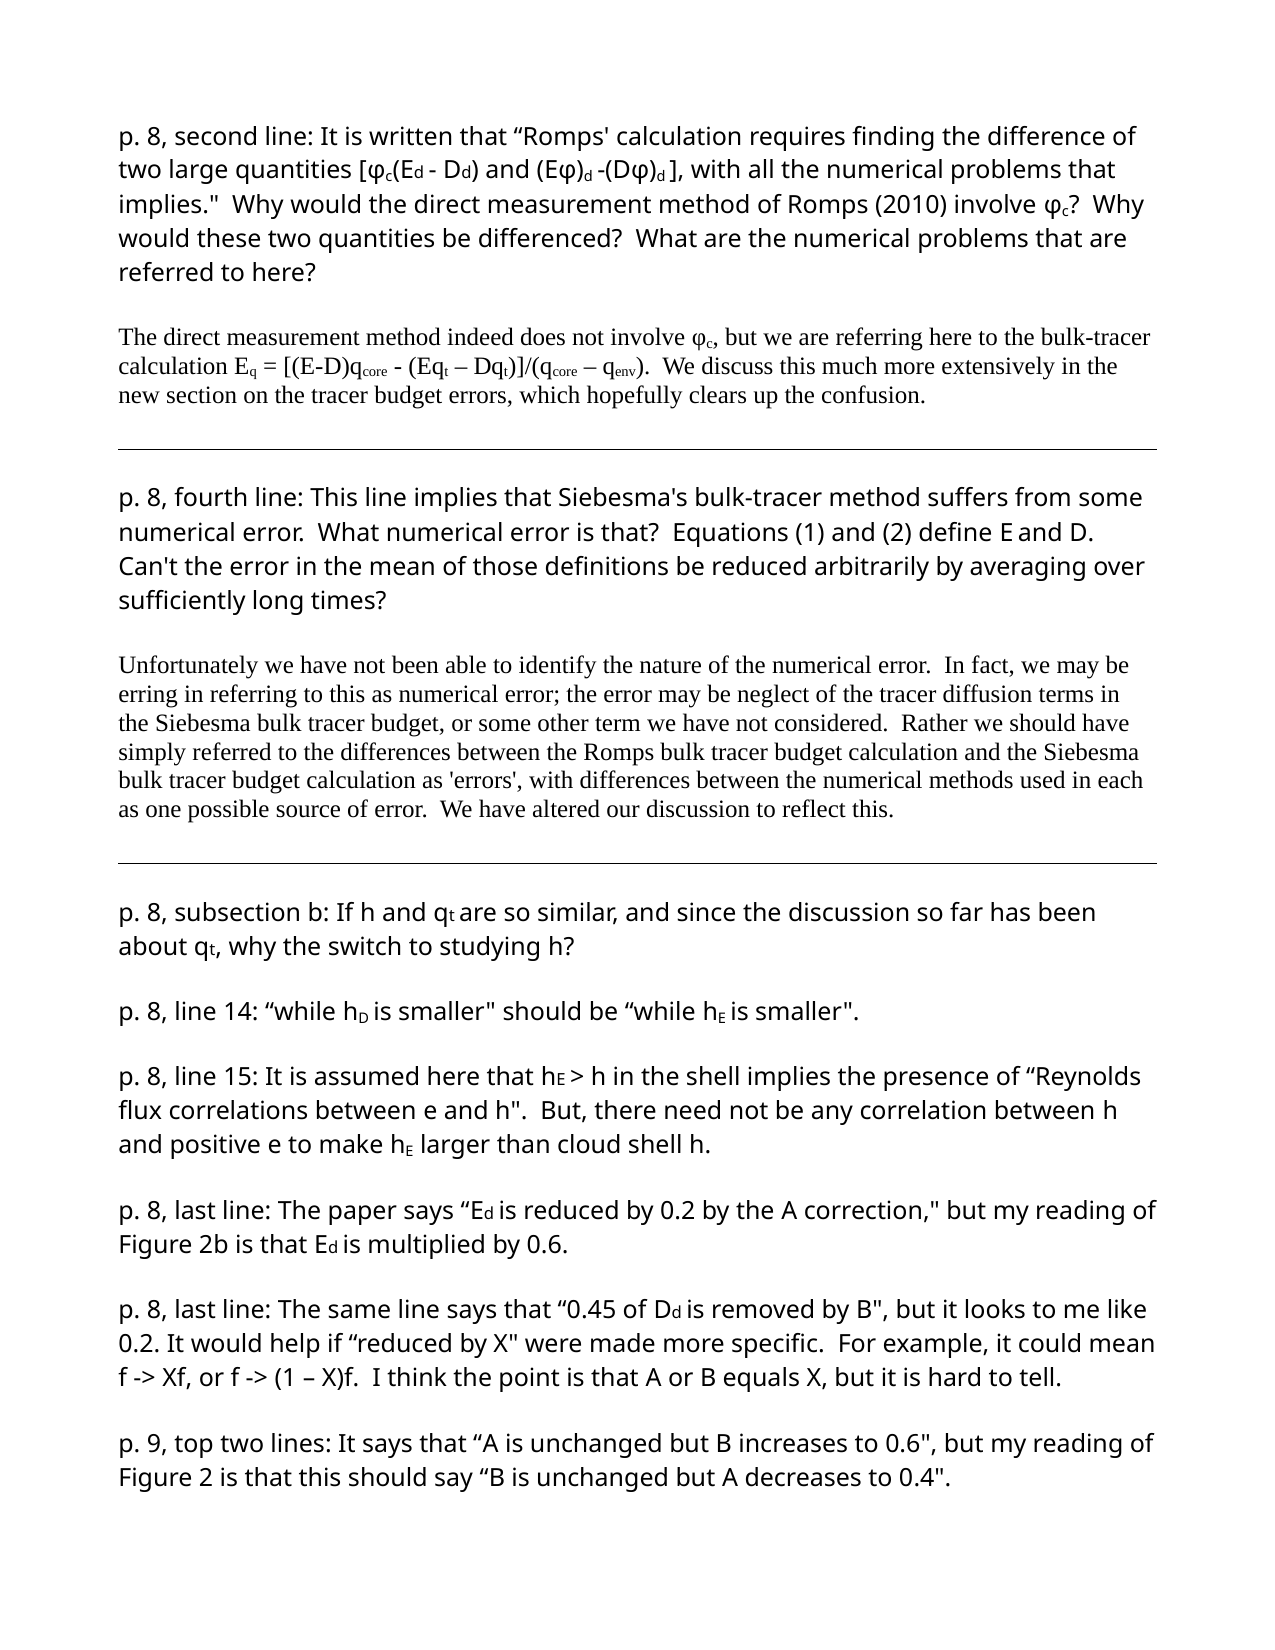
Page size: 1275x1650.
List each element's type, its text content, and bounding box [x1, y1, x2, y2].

text p. 8, last line: The same line says that “0.45 of Dd is removed by B", but it looks to me like 0.2. It would help if “reduced by X" were made more specific. For example, it could mean f -> Xf, or f -> (1 – X)f. I think the point is that A or B equals X, but it is hard to tell. [118, 1292, 1157, 1394]
text p. 9, top two lines: It says that “A is unchanged but B increases to 0.6", but my reading of Figure 2 is that this should say “B is unchanged but A decreases to 0.4". [118, 1425, 1157, 1493]
text Unfortunately we have not been able to identify the nature of the numerical error. In fact, we may be erring in referring to this as numerical error; the error may be neglect of the tracer diffusion terms in the Siebesma bulk tracer budget, or some other term we have not considered. Rather we should have simply referred to the differences between the Romps bulk tracer budget calculation and the Siebesma bulk tracer budget calculation as 'errors', with differences between the numerical methods used in each as one possible source of error. We have altered our discussion to reflect this. [118, 650, 1157, 823]
text p. 8, line 14: “while hD is smaller" should be “while hE is smaller". [118, 994, 1157, 1028]
text p. 8, last line: The paper says “Ed is reduced by 0.2 by the A correction," but my reading of Figure 2b is that Ed is multiplied by 0.6. [118, 1192, 1157, 1261]
text p. 8, fourth line: This line implies that Siebesma's bulk-tracer method suffers from some numerical error. What numerical error is that? Equations (1) and (2) define E and D. Can't the error in the mean of those definitions be reduced arbitrarily by averaging over sufficiently long times? [118, 480, 1157, 616]
text p. 8, second line: It is written that “Romps' calculation requires finding the difference of two large quantities [φc(Ed - Dd) and (Eφ)d -(Dφ)d ], with all the numerical problems that implies." Why would the direct measurement method of Romps (2010) involve φc? Why would these two quantities be differenced? What are the numerical problems that are referred to here? [118, 118, 1157, 288]
text The direct measurement method indeed does not involve φc, but we are referring here to the bulk-tracer calculation Eq = [(E-D)qcore - (Eqt – Dqt)]/(qcore – qenv). We discuss this much more extensively in the new section on the tracer budget errors, which hopefully clears up the confusion. [118, 322, 1157, 409]
text p. 8, line 15: It is assumed here that hE > h in the shell implies the presence of “Reynolds flux correlations between e and h". But, there need not be any correlation between h and positive e to make hE larger than cloud shell h. [118, 1059, 1157, 1161]
text p. 8, subsection b: If h and qt are so similar, and since the discussion so far has been about qt, why the switch to studying h? [118, 894, 1157, 962]
